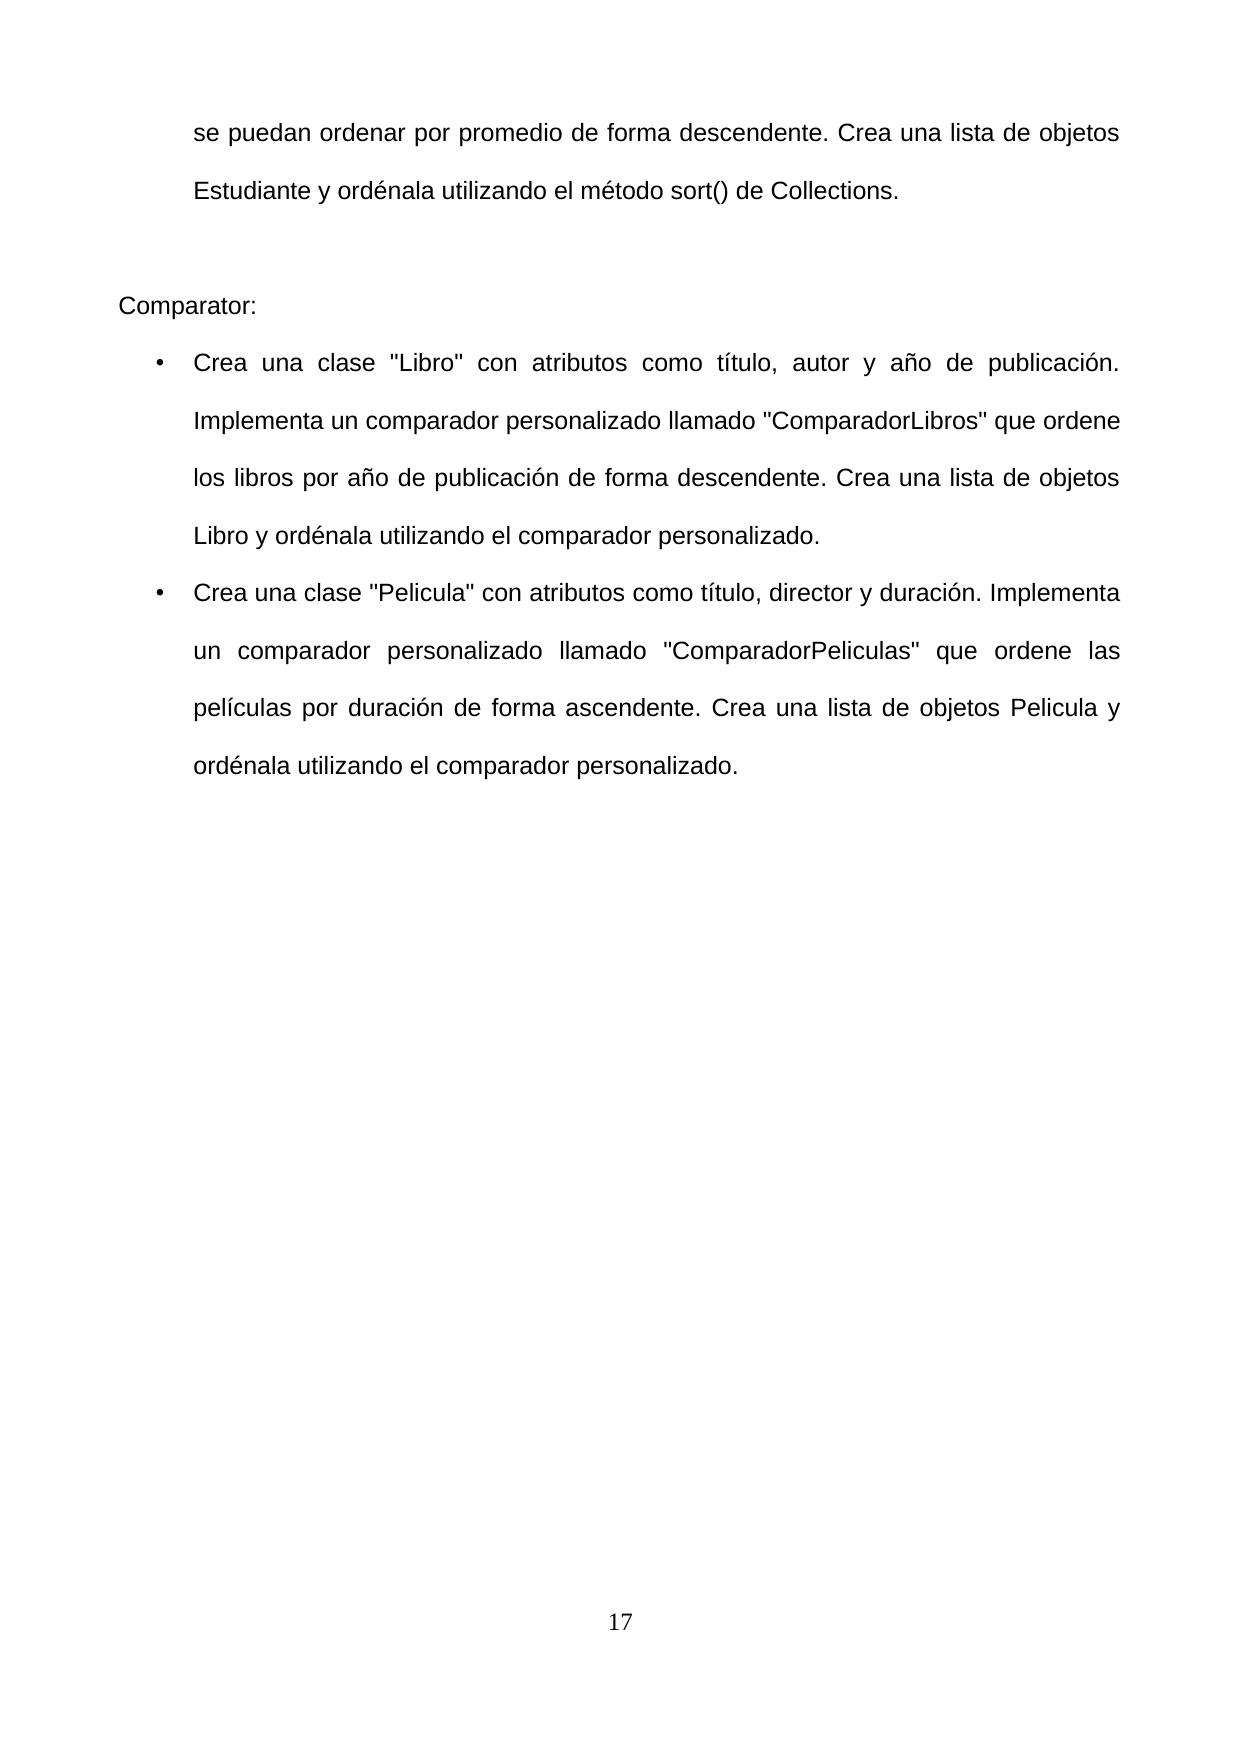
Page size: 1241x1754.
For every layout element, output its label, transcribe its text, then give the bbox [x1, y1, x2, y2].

list Crea una clase "Libro" con atributos como título, autor y año de publicación. Implementa un comparador personalizado llamado "ComparadorLibros" que ordene los libros por año de publicación de forma descendente. Crea una lista de objetos Libro y ordénala utilizando el comparador personalizado. [156, 348, 1122, 549]
list Crea una clase "Pelicula" con atributos como título, director y duración. Implementa un comparador personalizado llamado "ComparadorPeliculas" que ordene las películas por duración de forma ascendente. Crea una lista de objetos Pelicula y ordénala utilizando el comparador personalizado. [156, 578, 1122, 779]
list se puedan ordenar por promedio de forma descendente. Crea una lista de objetos Estudiante y ordénala utilizando el método sort() de Collections. [156, 118, 1122, 204]
text Comparator: [118, 291, 1122, 319]
